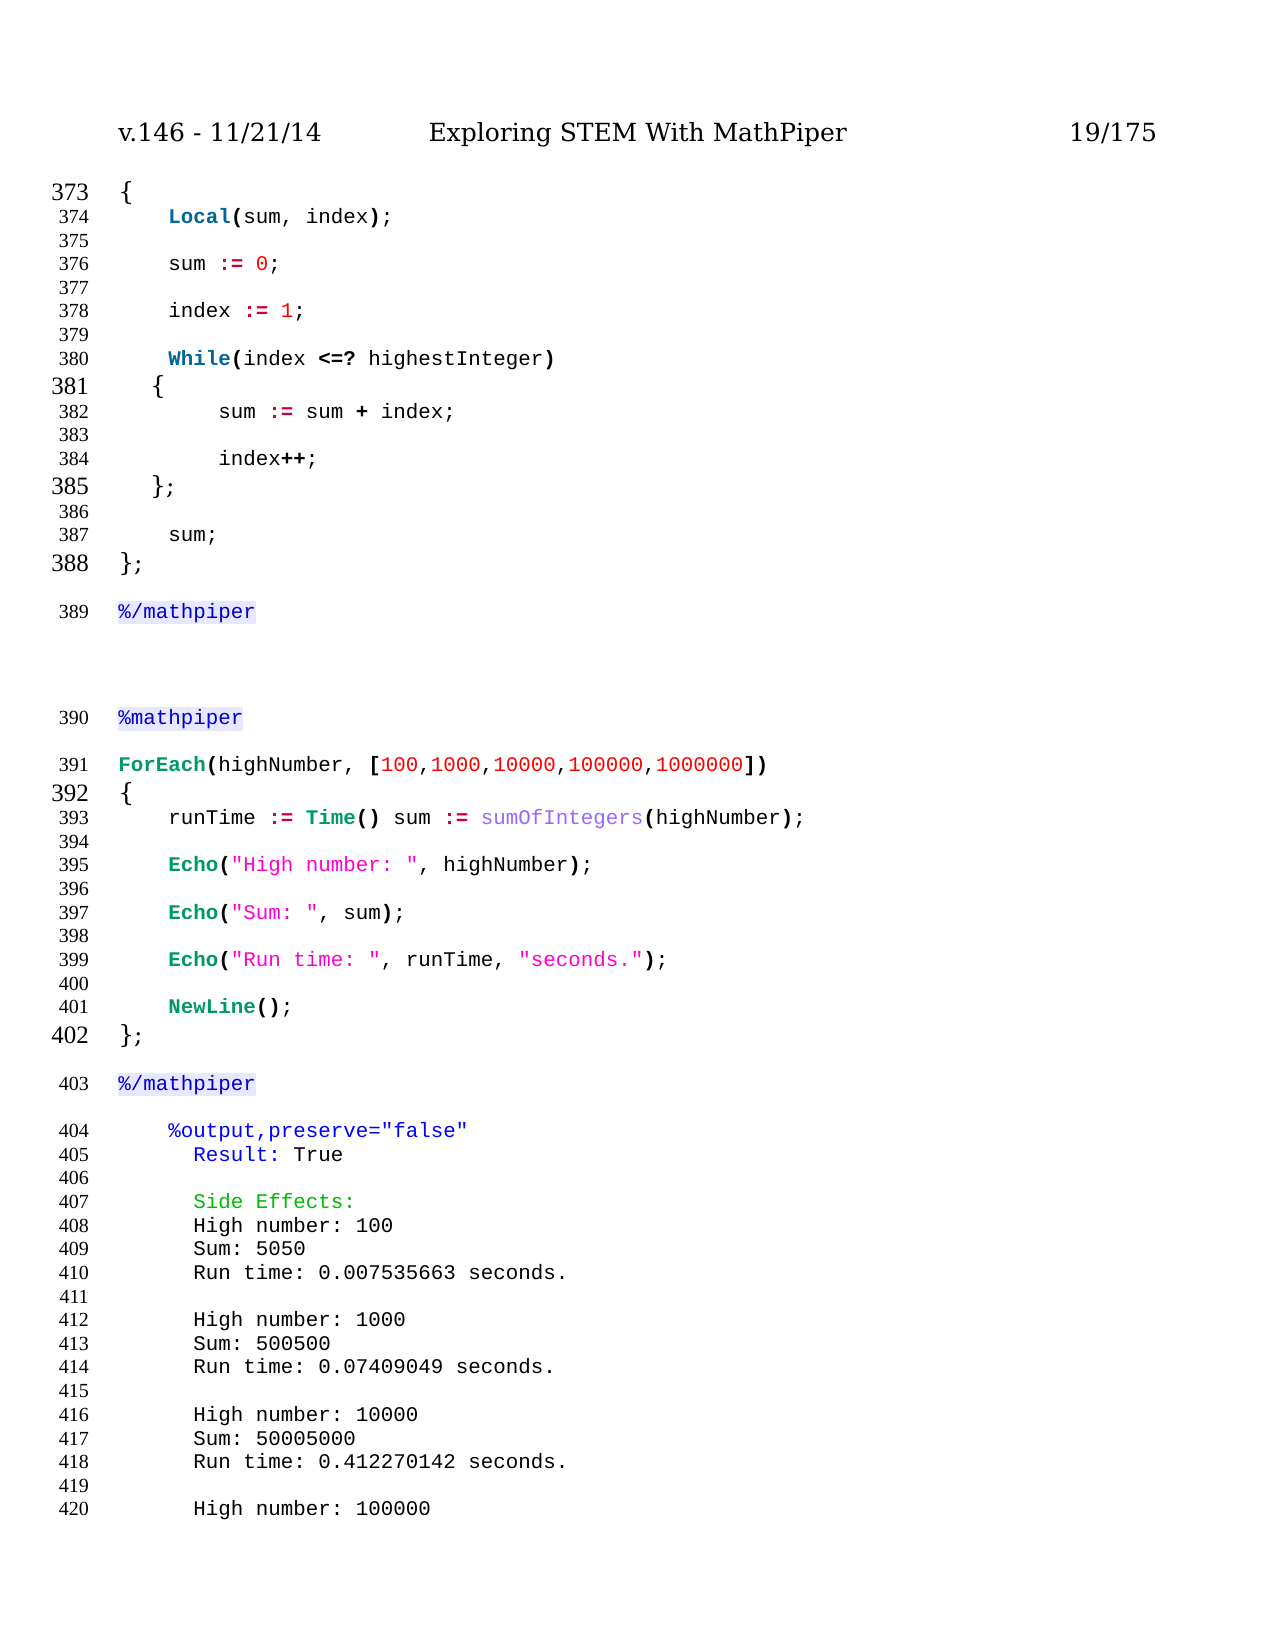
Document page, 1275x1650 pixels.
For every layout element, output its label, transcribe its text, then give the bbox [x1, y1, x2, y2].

text Sum: 50005000 [118, 1427, 1157, 1451]
text %output,preserve="false" [118, 1120, 1157, 1144]
text High number: 100 [118, 1215, 1157, 1238]
text %mathpiper [118, 707, 1157, 731]
text sum := sum + index; [118, 401, 1157, 424]
text %/mathpiper [118, 601, 1157, 624]
text Sum: 5050 [118, 1238, 1157, 1262]
text Result: True [118, 1144, 1157, 1167]
text index++; [118, 448, 1157, 472]
text Side Effects: [118, 1191, 1157, 1215]
text { [118, 371, 1157, 401]
text runTime := Time() sum := sumOfIntegers(highNumber); [118, 807, 1157, 831]
text { [118, 778, 1157, 807]
text Local(sum, index); [118, 206, 1157, 229]
text Run time: 0.007535663 seconds. [118, 1262, 1157, 1286]
text ForEach(highNumber, [100,1000,10000,100000,1000000]) [118, 754, 1157, 778]
text sum; [118, 524, 1157, 548]
text Echo("High number: ", highNumber); [118, 854, 1157, 878]
text Run time: 0.07409049 seconds. [118, 1357, 1157, 1380]
text While(index <=? highestInteger) [118, 348, 1157, 371]
text index := 1; [118, 301, 1157, 324]
text }; [118, 548, 1157, 577]
text sum := 0; [118, 253, 1157, 277]
text Sum: 500500 [118, 1333, 1157, 1357]
text Echo("Run time: ", runTime, "seconds."); [118, 949, 1157, 973]
text NewLine(); [118, 996, 1157, 1020]
text }; [118, 1020, 1157, 1049]
text High number: 1000 [118, 1309, 1157, 1333]
text }; [118, 472, 1157, 501]
text Echo("Sum: ", sum); [118, 902, 1157, 925]
text %/mathpiper [118, 1073, 1157, 1096]
text High number: 10000 [118, 1404, 1157, 1427]
text { [118, 177, 1157, 206]
text High number: 100000 [118, 1498, 1157, 1522]
text Run time: 0.412270142 seconds. [118, 1451, 1157, 1475]
